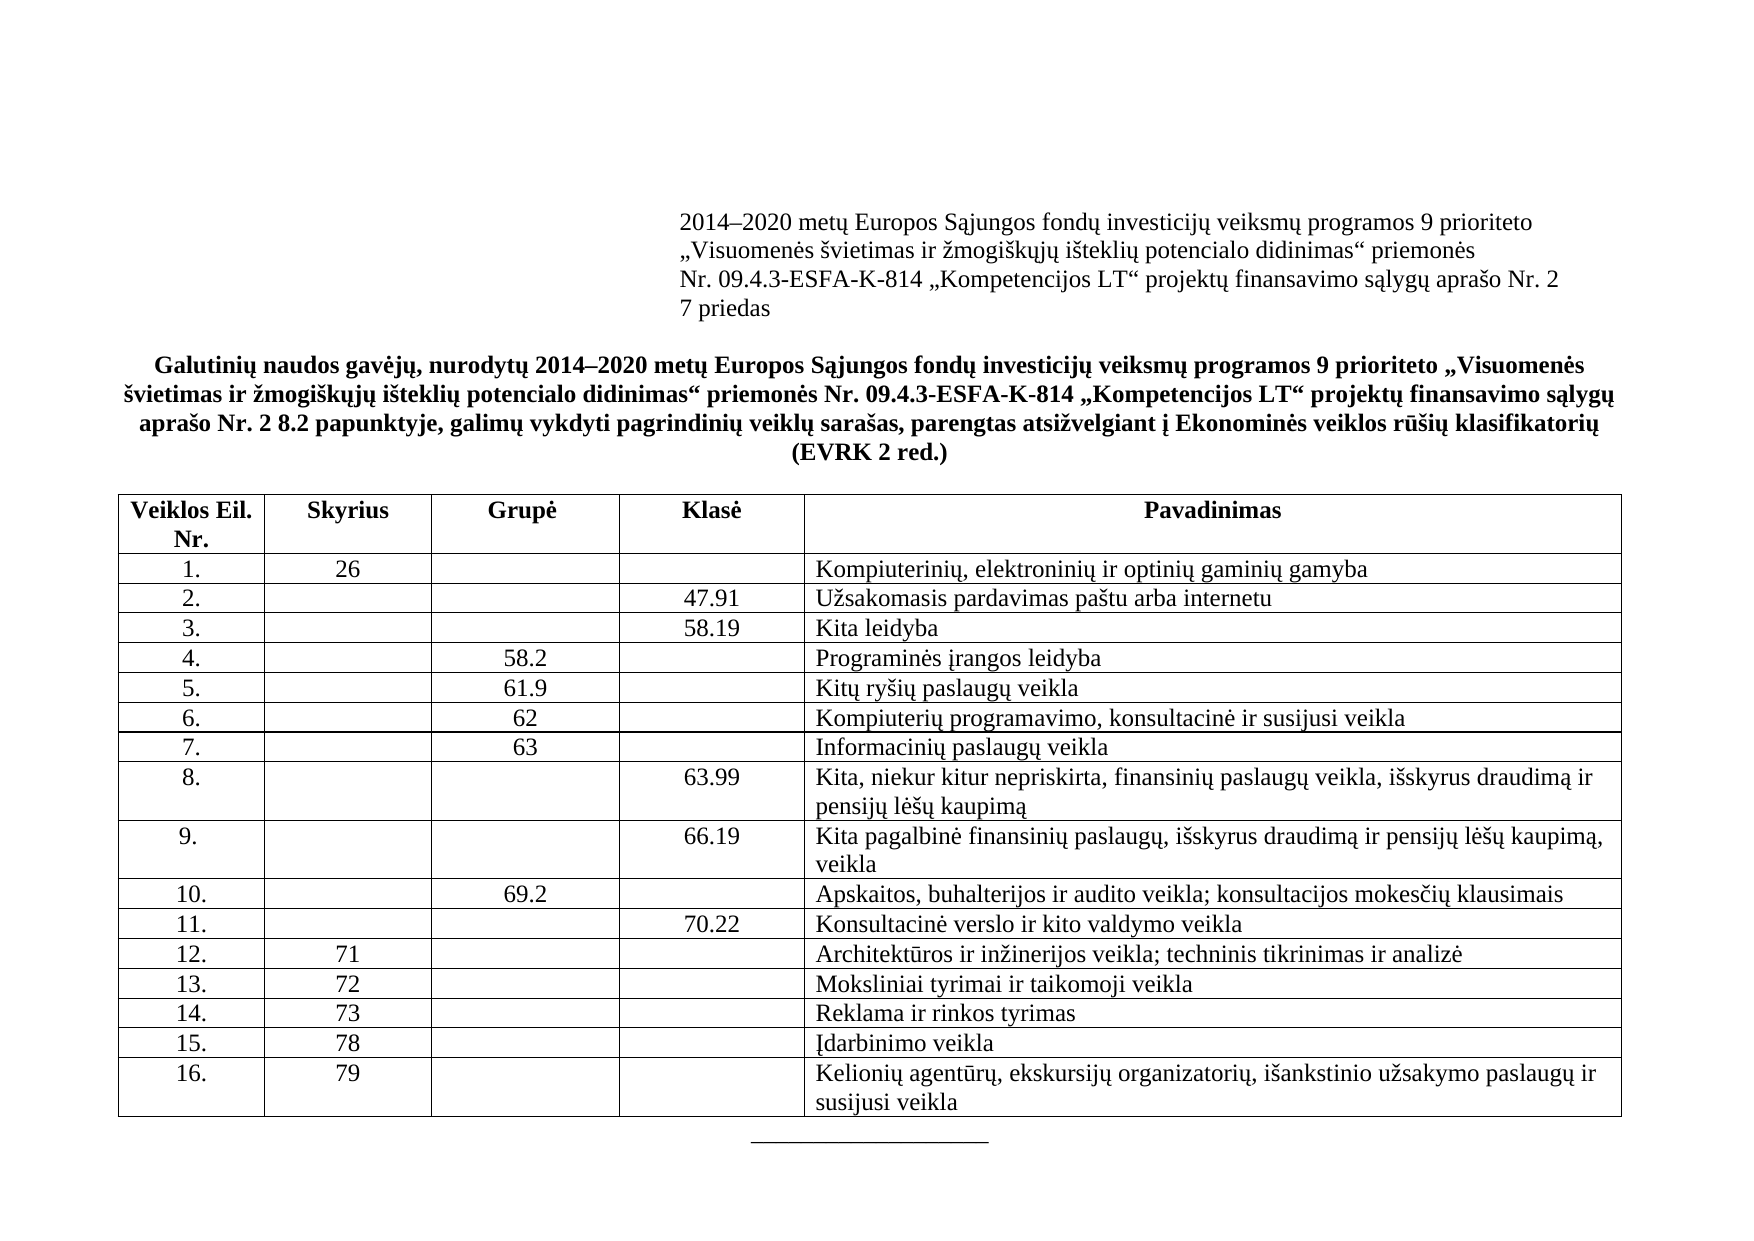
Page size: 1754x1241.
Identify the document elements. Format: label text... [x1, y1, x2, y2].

table_cell [432, 939, 619, 968]
table_cell Kompiuterinių, elektroninių ir optinių gaminių gamyba [805, 554, 1621, 582]
table_cell Įdarbinimo veikla [805, 1028, 1621, 1057]
table_cell [432, 554, 619, 582]
table_cell 1. [119, 554, 264, 582]
table_header Grupė [432, 495, 619, 553]
table_cell 13. [119, 969, 264, 997]
table_cell Kita pagalbinė finansinių paslaugų, išskyrus draudimą ir pensijų lėšų kaupimą, veikla [805, 821, 1621, 878]
table_cell [265, 643, 431, 672]
table_cell 3. [119, 613, 264, 642]
table_cell 58.2 [432, 643, 619, 672]
text 7 priedas [679, 293, 1621, 322]
table_cell [265, 584, 431, 612]
table_cell [432, 584, 619, 612]
table_cell [620, 733, 804, 761]
table_cell 9. [119, 821, 264, 878]
table_cell 6. [119, 703, 264, 731]
table_header Skyrius [265, 495, 431, 553]
table_cell [265, 613, 431, 642]
table_cell 72 [265, 969, 431, 997]
table_header Veiklos Eil. Nr. [119, 495, 264, 553]
table_cell [432, 762, 619, 820]
table_cell Moksliniai tyrimai ir taikomoji veikla [805, 969, 1621, 997]
text „Visuomenės švietimas ir žmogiškųjų išteklių potencialo didinimas“ priemonės [679, 235, 1621, 264]
table_cell Užsakomasis pardavimas paštu arba internetu [805, 584, 1621, 612]
table_cell [265, 909, 431, 938]
table_cell [265, 673, 431, 702]
table_cell [620, 1058, 804, 1116]
table_header Klasė [620, 495, 804, 553]
table_cell Kompiuterių programavimo, konsultacinė ir susijusi veikla [805, 703, 1621, 731]
table_cell [620, 879, 804, 908]
table_cell [620, 999, 804, 1027]
table_cell Kita leidyba [805, 613, 1621, 642]
table_cell Kita, niekur kitur nepriskirta, finansinių paslaugų veikla, išskyrus draudimą ir pensijų lėšų kaupimą [805, 762, 1621, 820]
table_cell [265, 879, 431, 908]
table_cell Reklama ir rinkos tyrimas [805, 999, 1621, 1027]
table_cell [265, 821, 431, 878]
table_cell Kitų ryšių paslaugų veikla [805, 673, 1621, 702]
table_cell [620, 554, 804, 582]
table_cell 58.19 [620, 613, 804, 642]
table_cell [432, 821, 619, 878]
table_cell 4. [119, 643, 264, 672]
table_cell [432, 909, 619, 938]
table_cell Informacinių paslaugų veikla [805, 733, 1621, 761]
table_cell [432, 613, 619, 642]
table_cell 63.99 [620, 762, 804, 820]
table_cell 8. [119, 762, 264, 820]
table_cell [620, 1028, 804, 1057]
table_cell [432, 969, 619, 997]
table_cell [620, 939, 804, 968]
table_cell [265, 733, 431, 761]
table_cell 70.22 [620, 909, 804, 938]
text Nr. 09.4.3-ESFA-K-814 „Kompetencijos LT“ projektų finansavimo sąlygų aprašo Nr. 2 [679, 264, 1621, 293]
table_cell 15. [119, 1028, 264, 1057]
text 2014–2020 metų Europos Sąjungos fondų investicijų veiksmų programos 9 prioriteto [679, 207, 1621, 235]
table_cell 69.2 [432, 879, 619, 908]
table_cell Kelionių agentūrų, ekskursijų organizatorių, išankstinio užsakymo paslaugų ir susijusi veikla [805, 1058, 1621, 1116]
text ___________________ [118, 1117, 1621, 1145]
table_cell 66.19 [620, 821, 804, 878]
table_cell [265, 703, 431, 731]
table_cell [265, 762, 431, 820]
table_cell 10. [119, 879, 264, 908]
table_cell 26 [265, 554, 431, 582]
table_cell 5. [119, 673, 264, 702]
table_cell 78 [265, 1028, 431, 1057]
table_cell [620, 703, 804, 731]
table_cell 16. [119, 1058, 264, 1116]
table_cell [432, 999, 619, 1027]
table_cell 79 [265, 1058, 431, 1116]
table_cell Apskaitos, buhalterijos ir audito veikla; konsultacijos mokesčių klausimais [805, 879, 1621, 908]
table_cell 7. [119, 733, 264, 761]
table_cell 61.9 [432, 673, 619, 702]
table_cell [432, 1058, 619, 1116]
text Galutinių naudos gavėjų, nurodytų 2014–2020 metų Europos Sąjungos fondų investicijų veiksmų programos 9 prioriteto „Visuomenės švietimas ir žmogiškųjų išteklių potencialo didinimas“ priemonės Nr. 09.4.3-ESFA-K-814 „Kompetencijos LT“ projektų finansavimo sąlygų aprašo Nr. 2 8.2 papunktyje, galimų vykdyti pagrindinių veiklų sarašas, parengtas atsižvelgiant į Ekonominės veiklos rūšių klasifikatorių (EVRK 2 red.) [118, 350, 1621, 465]
table_cell Architektūros ir inžinerijos veikla; techninis tikrinimas ir analizė [805, 939, 1621, 968]
table_cell 73 [265, 999, 431, 1027]
table_cell 14. [119, 999, 264, 1027]
table_cell 71 [265, 939, 431, 968]
table_cell [620, 643, 804, 672]
table_cell 62 [432, 703, 619, 731]
table_cell 11. [119, 909, 264, 938]
table_cell [620, 969, 804, 997]
table_cell 47.91 [620, 584, 804, 612]
table_cell 63 [432, 733, 619, 761]
table_cell [620, 673, 804, 702]
table_cell [432, 1028, 619, 1057]
table_cell Programinės įrangos leidyba [805, 643, 1621, 672]
table_cell Konsultacinė verslo ir kito valdymo veikla [805, 909, 1621, 938]
table_header Pavadinimas [805, 495, 1621, 553]
table_cell 12. [119, 939, 264, 968]
table_cell 2. [119, 584, 264, 612]
